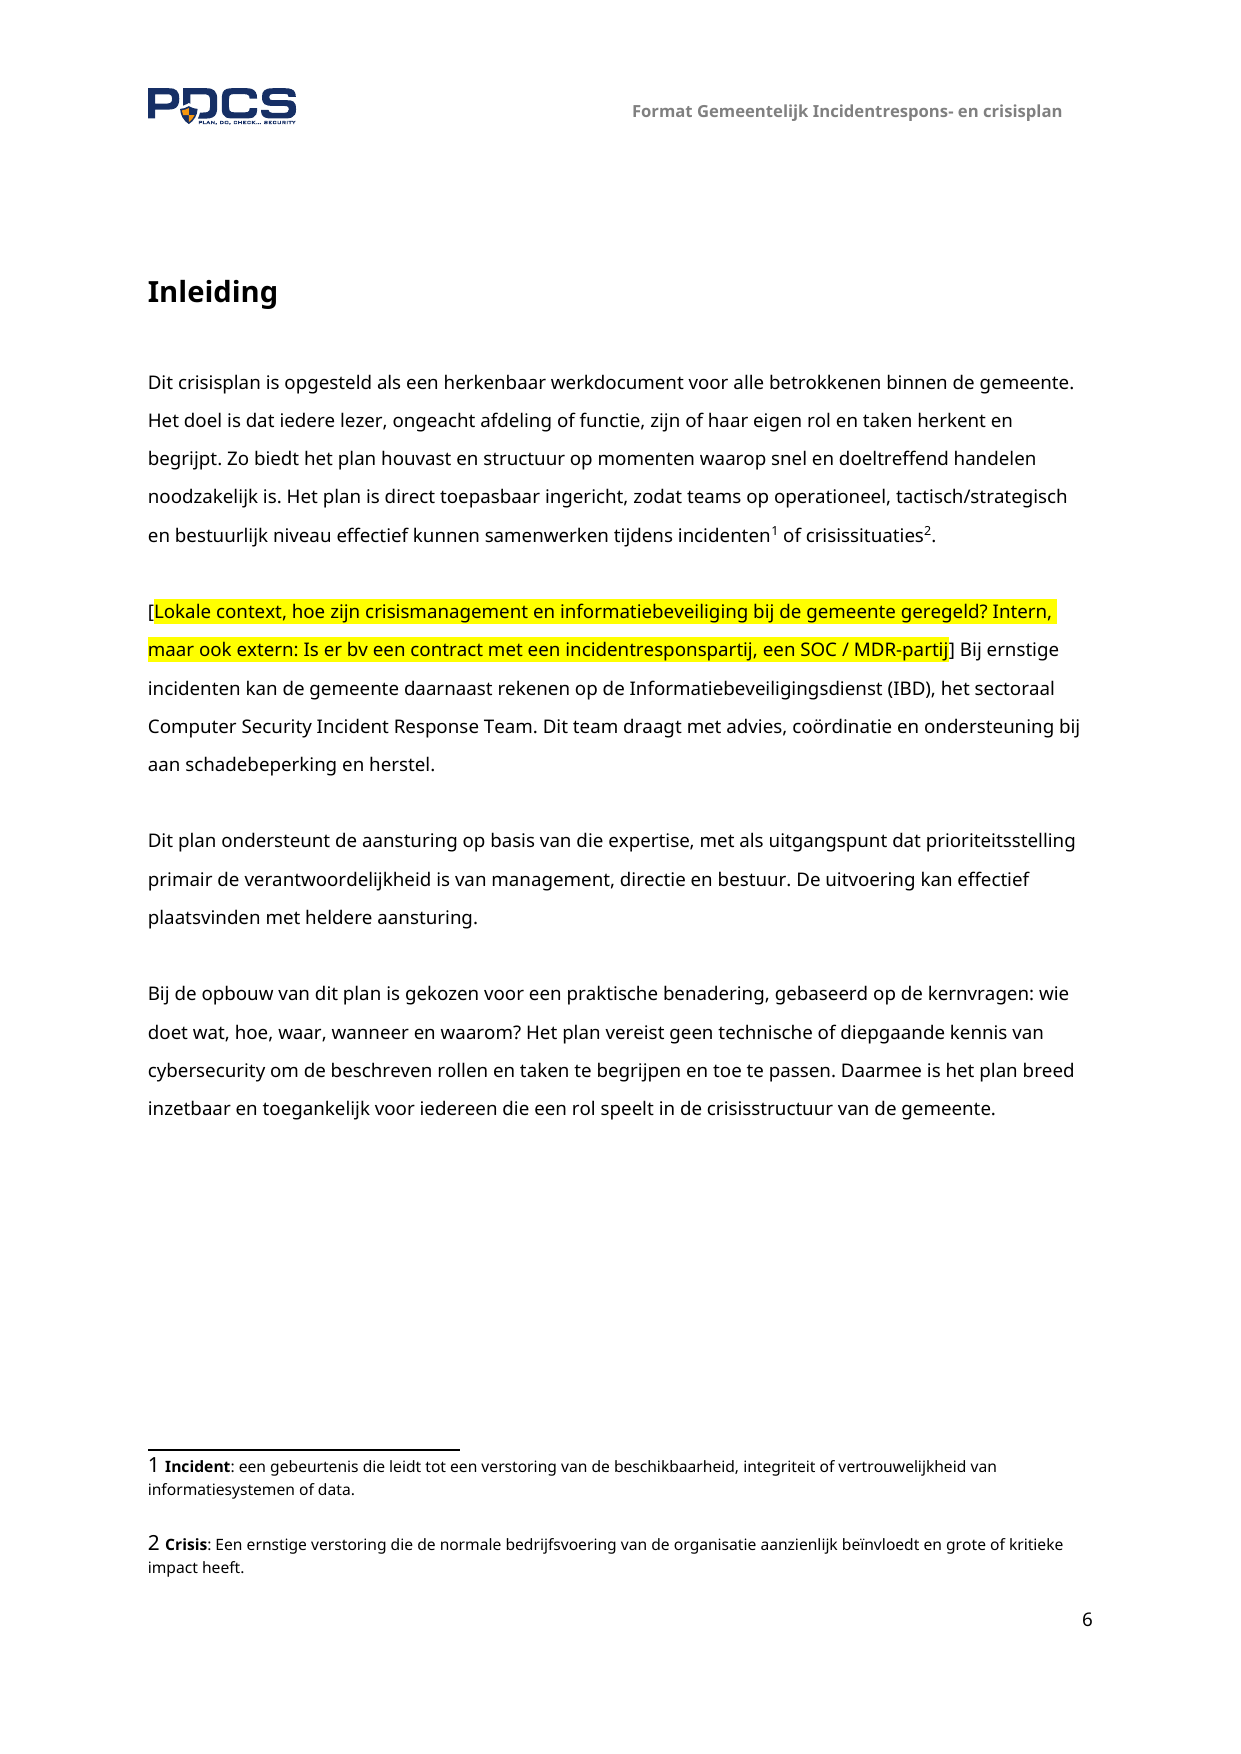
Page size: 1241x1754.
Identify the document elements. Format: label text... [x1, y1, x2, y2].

text [Lokale context, hoe zijn crisismanagement en informatiebeveiliging bij de gemeente geregeld? Intern, maar ook extern: Is er bv een contract met een incidentresponspartij, een SOC / MDR-partij] Bij ernstige incidenten kan de gemeente daarnaast rekenen op de Informatiebeveiligingsdienst (IBD), het sectoraal Computer Security Incident Response Team. Dit team draagt met advies, coördinatie en ondersteuning bij aan schadebeperking en herstel. [148, 598, 1092, 777]
text Dit crisisplan is opgesteld als een herkenbaar werkdocument voor alle betrokkenen binnen de gemeente. Het doel is dat iedere lezer, ongeacht afdeling of functie, zijn of haar eigen rol en taken herkent en begrijpt. Zo biedt het plan houvast en structuur op momenten waarop snel en doeltreffend handelen noodzakelijk is. Het plan is direct toepasbaar ingericht, zodat teams op operationeel, tactisch/strategisch en bestuurlijk niveau effectief kunnen samenwerken tijdens incidenten of crisissituaties. [148, 369, 1092, 547]
text Bij de opbouw van dit plan is gekozen voor een praktische benadering, gebaseerd op de kernvragen: wie doet wat, hoe, waar, wanneer en waarom? Het plan vereist geen technische of diepgaande kennis van cybersecurity om de beschreven rollen en taken te begrijpen en toe te passen. Daarmee is het plan breed inzetbaar en toegankelijk voor iedereen die een rol speelt in de crisisstructuur van de gemeente. [148, 981, 1092, 1121]
text Incident: een gebeurtenis die leidt tot een verstoring van de beschikbaarheid, integriteit of vertrouwelijkheid van informatiesystemen of data. [148, 1450, 1092, 1500]
subtitle Inleiding [148, 271, 1092, 311]
text Crisis: Een ernstige verstoring die de normale bedrijfsvoering van de organisatie aanzienlijk beïnvloedt en grote of kritieke impact heeft. [148, 1528, 1092, 1578]
text Dit plan ondersteunt de aansturing op basis van die expertise, met als uitgangspunt dat prioriteitsstelling primair de verantwoordelijkheid is van management, directie en bestuur. De uitvoering kan effectief plaatsvinden met heldere aansturing. [148, 828, 1092, 930]
